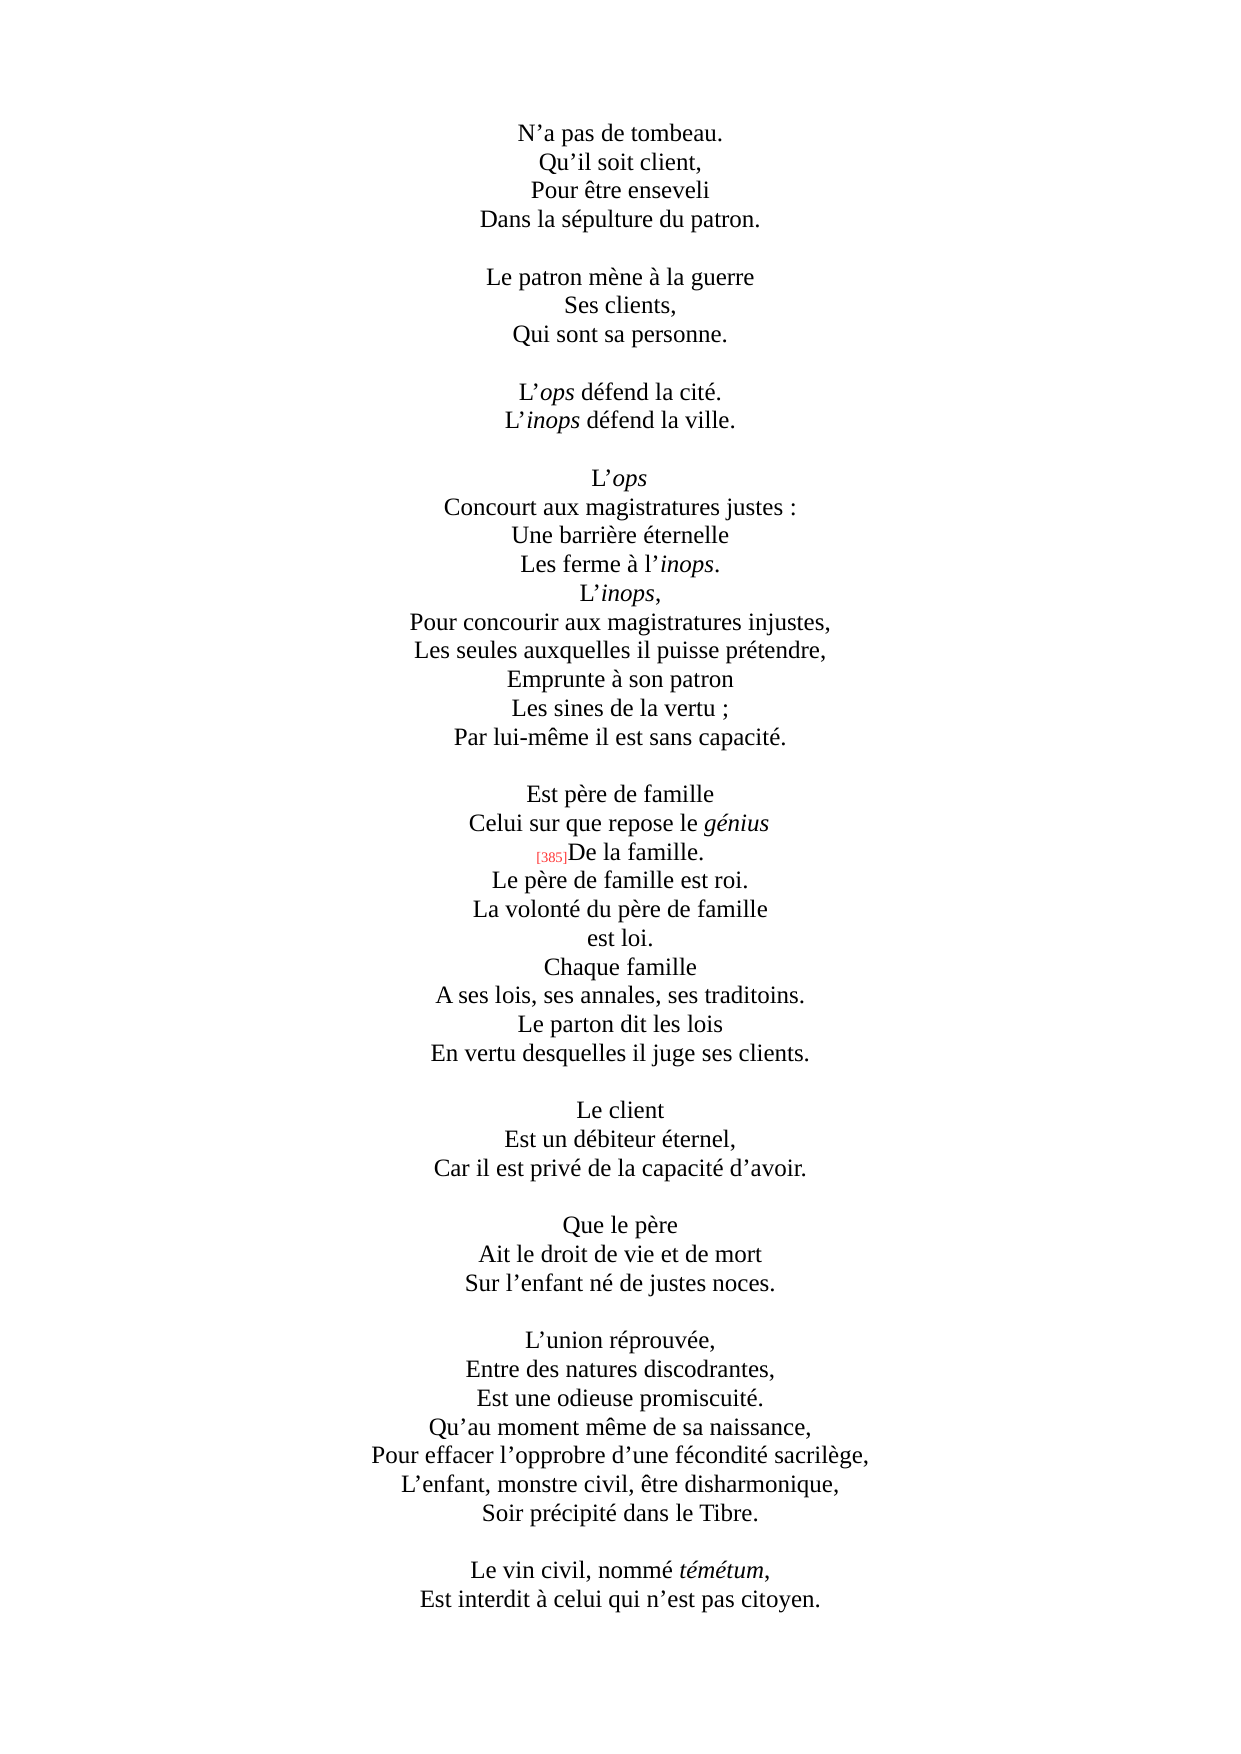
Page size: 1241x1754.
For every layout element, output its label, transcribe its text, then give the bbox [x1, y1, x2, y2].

text Dans la sépulture du patron. [118, 204, 1122, 233]
text est loi. [118, 923, 1122, 952]
text Pour effacer l’opprobre d’une fécondité sacrilège, [118, 1441, 1122, 1469]
text Pour être enseveli [118, 176, 1122, 204]
text L’ops [118, 463, 1122, 492]
text A ses lois, ses annales, ses traditoins. [118, 981, 1122, 1009]
text Est père de famille [118, 779, 1122, 808]
text Emprunte à son patron [118, 664, 1122, 693]
text Le parton dit les lois [118, 1009, 1122, 1038]
text Le client [118, 1096, 1122, 1124]
text Car il est privé de la capacité d’avoir. [118, 1153, 1122, 1182]
text Soir précipité dans le Tibre. [118, 1498, 1122, 1527]
text Les seules auxquelles il puisse prétendre, [118, 636, 1122, 664]
text Par lui-même il est sans capacité. [118, 722, 1122, 751]
text L’union réprouvée, [118, 1326, 1122, 1354]
text Est un débiteur éternel, [118, 1124, 1122, 1153]
text Le père de famille est roi. [118, 866, 1122, 894]
text L’enfant, monstre civil, être disharmonique, [118, 1469, 1122, 1498]
text Qui sont sa personne. [118, 319, 1122, 348]
text Qu’au moment même de sa naissance, [118, 1412, 1122, 1441]
text Concourt aux magistratures justes : [118, 492, 1122, 521]
text La volonté du père de famille [118, 894, 1122, 923]
text Ses clients, [118, 291, 1122, 319]
text [385]De la famille. [118, 837, 1122, 866]
text Pour concourir aux magistratures injustes, [118, 607, 1122, 636]
text Est interdit à celui qui n’est pas citoyen. [118, 1584, 1122, 1613]
text L’inops défend la ville. [118, 406, 1122, 434]
text Le vin civil, nommé témétum, [118, 1556, 1122, 1584]
text Entre des natures discodrantes, [118, 1354, 1122, 1383]
text Une barrière éternelle [118, 521, 1122, 549]
text Les sines de la vertu ; [118, 693, 1122, 722]
text L’inops, [118, 578, 1122, 607]
text En vertu desquelles il juge ses clients. [118, 1038, 1122, 1067]
text N’a pas de tombeau. [118, 118, 1122, 147]
text Les ferme à l’inops. [118, 549, 1122, 578]
text Celui sur que repose le génius [118, 808, 1122, 837]
text Est une odieuse promiscuité. [118, 1383, 1122, 1412]
text Le patron mène à la guerre [118, 262, 1122, 291]
text L’ops défend la cité. [118, 377, 1122, 406]
text Qu’il soit client, [118, 147, 1122, 176]
text Chaque famille [118, 952, 1122, 981]
text Ait le droit de vie et de mort [118, 1239, 1122, 1268]
text Que le père [118, 1211, 1122, 1239]
text Sur l’enfant né de justes noces. [118, 1268, 1122, 1297]
